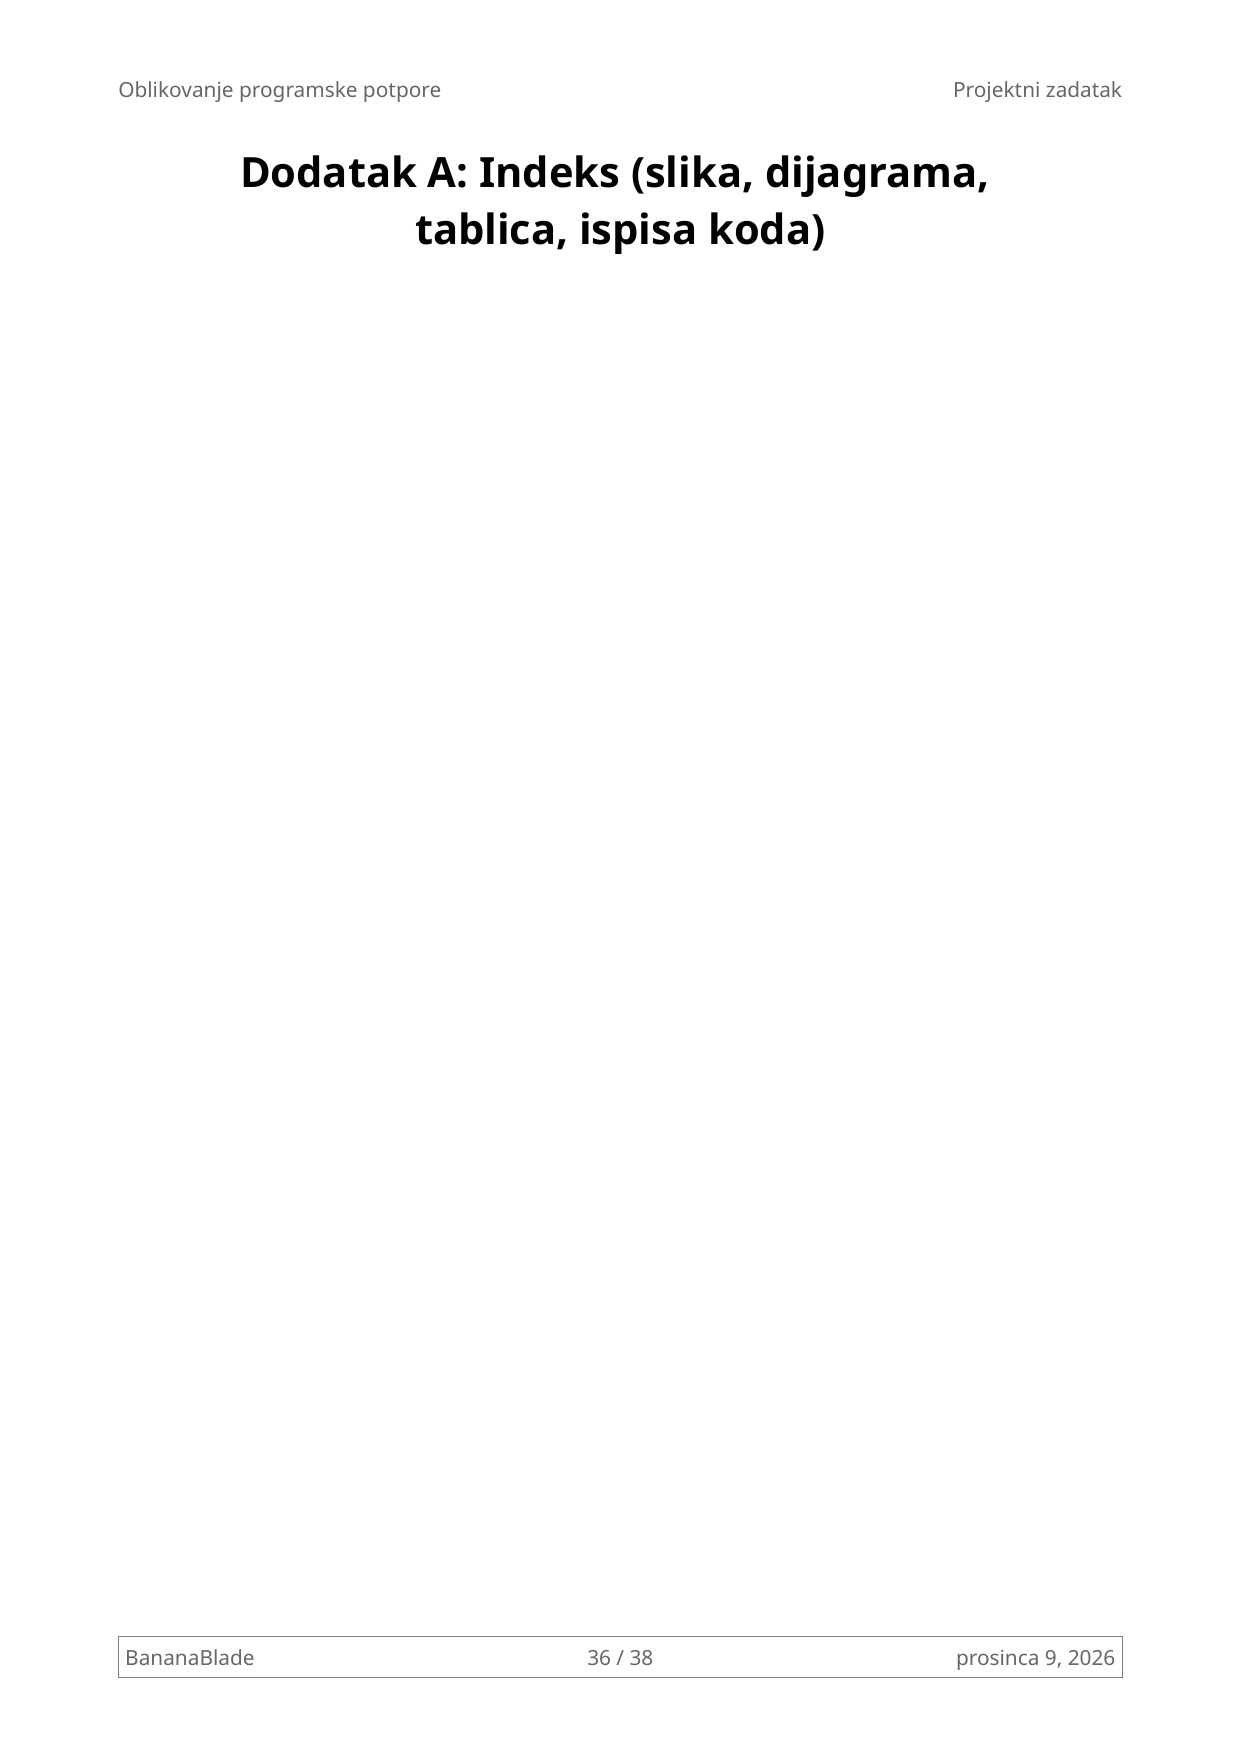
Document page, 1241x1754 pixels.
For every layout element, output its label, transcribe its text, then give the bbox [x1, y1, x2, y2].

subtitle Dodatak A: Indeks (slika, dijagrama, tablica, ispisa koda) [118, 143, 1122, 257]
